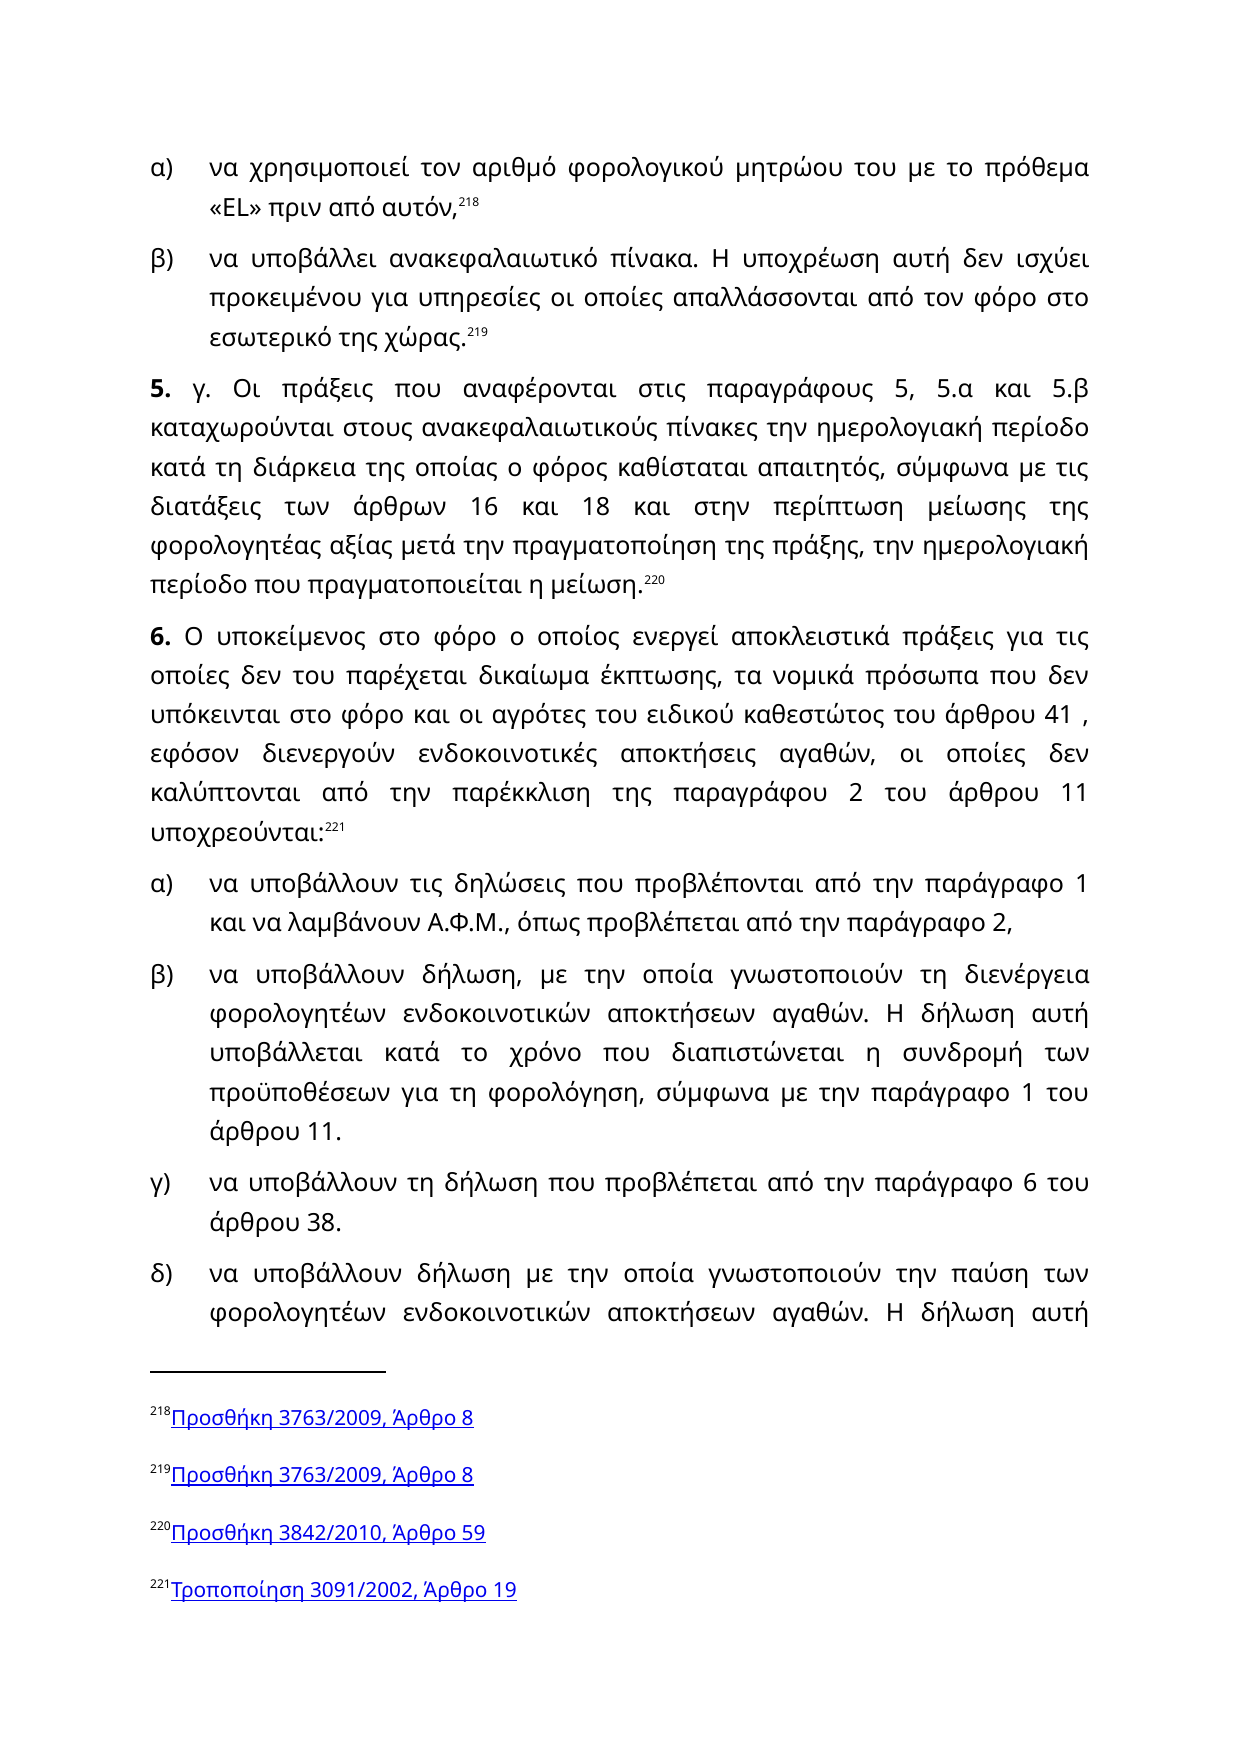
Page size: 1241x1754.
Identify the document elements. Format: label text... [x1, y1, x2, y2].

list α) να υποβάλλουν τις δηλώσεις που προβλέπονται από την παράγραφο 1 και να λαμβάνουν Α.Φ.Μ., όπως προβλέπεται από την παράγραφο 2, [150, 866, 1090, 939]
list γ) να υποβάλλουν τη δήλωση που προβλέπεται από την παράγραφο 6 του άρθρου 38. [150, 1165, 1090, 1238]
text Προσθήκη 3763/2009, Άρθρο 8 [150, 1460, 1090, 1489]
text Προσθήκη 3763/2009, Άρθρο 8 [150, 1403, 1090, 1431]
text 5. γ. Οι πράξεις που αναφέρονται στις παραγράφους 5, 5.α και 5.β καταχωρούνται στους ανακεφαλαιωτικούς πίνακες την ημερολογιακή περίοδο κατά τη διάρκεια της οποίας ο φόρος καθίσταται απαιτητός, σύμφωνα με τις διατάξεις των άρθρων 16 και 18 και στην περίπτωση μείωσης της φορολογητέας αξίας μετά την πραγματοποίηση της πράξης, την ημερολογιακή περίοδο που πραγματοποιείται η μείωση. [150, 371, 1090, 601]
text 6. Ο υποκείμενος στο φόρο ο οποίος ενεργεί αποκλειστικά πράξεις για τις οποίες δεν του παρέχεται δικαίωμα έκπτωσης, τα νομικά πρόσωπα που δεν υπόκεινται στο φόρο και οι αγρότες του ειδικού καθεστώτος του άρθρου 41 , εφόσον διενεργούν ενδοκοινοτικές αποκτήσεις αγαθών, οι οποίες δεν καλύπτονται από την παρέκκλιση της παραγράφου 2 του άρθρου 11 υποχρεούνται: [150, 618, 1090, 848]
list β) να υποβάλλουν δήλωση, με την οποία γνωστοποιούν τη διενέργεια φορολογητέων ενδοκοινοτικών αποκτήσεων αγαθών. Η δήλωση αυτή υποβάλλεται κατά το χρόνο που διαπιστώνεται η συνδρομή των προϋποθέσεων για τη φορολόγηση, σύμφωνα με την παράγραφο 1 του άρθρου 11. [150, 957, 1090, 1147]
list β) να υποβάλλει ανακεφαλαιωτικό πίνακα. Η υποχρέωση αυτή δεν ισχύει προκειμένου για υπη­ρεσίες οι οποίες απαλλάσσονται από τον φόρο στο εσωτερικό της χώρας. [150, 241, 1090, 353]
text Προσθήκη 3842/2010, Άρθρο 59 [150, 1518, 1090, 1546]
text Τροποποίηση 3091/2002, Άρθρο 19 [150, 1576, 1090, 1604]
list α) να χρησιμοποιεί τον αριθμό φορολογικού μητρώου του με το πρόθεμα «EL» πριν από αυτόν, [150, 150, 1090, 223]
list δ) να υποβάλλουν δήλωση με την οποία γνωστοποιούν την παύση των φορολογητέων ενδοκοινοτικών αποκτήσεων αγαθών. Η δήλωση αυτή [150, 1256, 1090, 1329]
